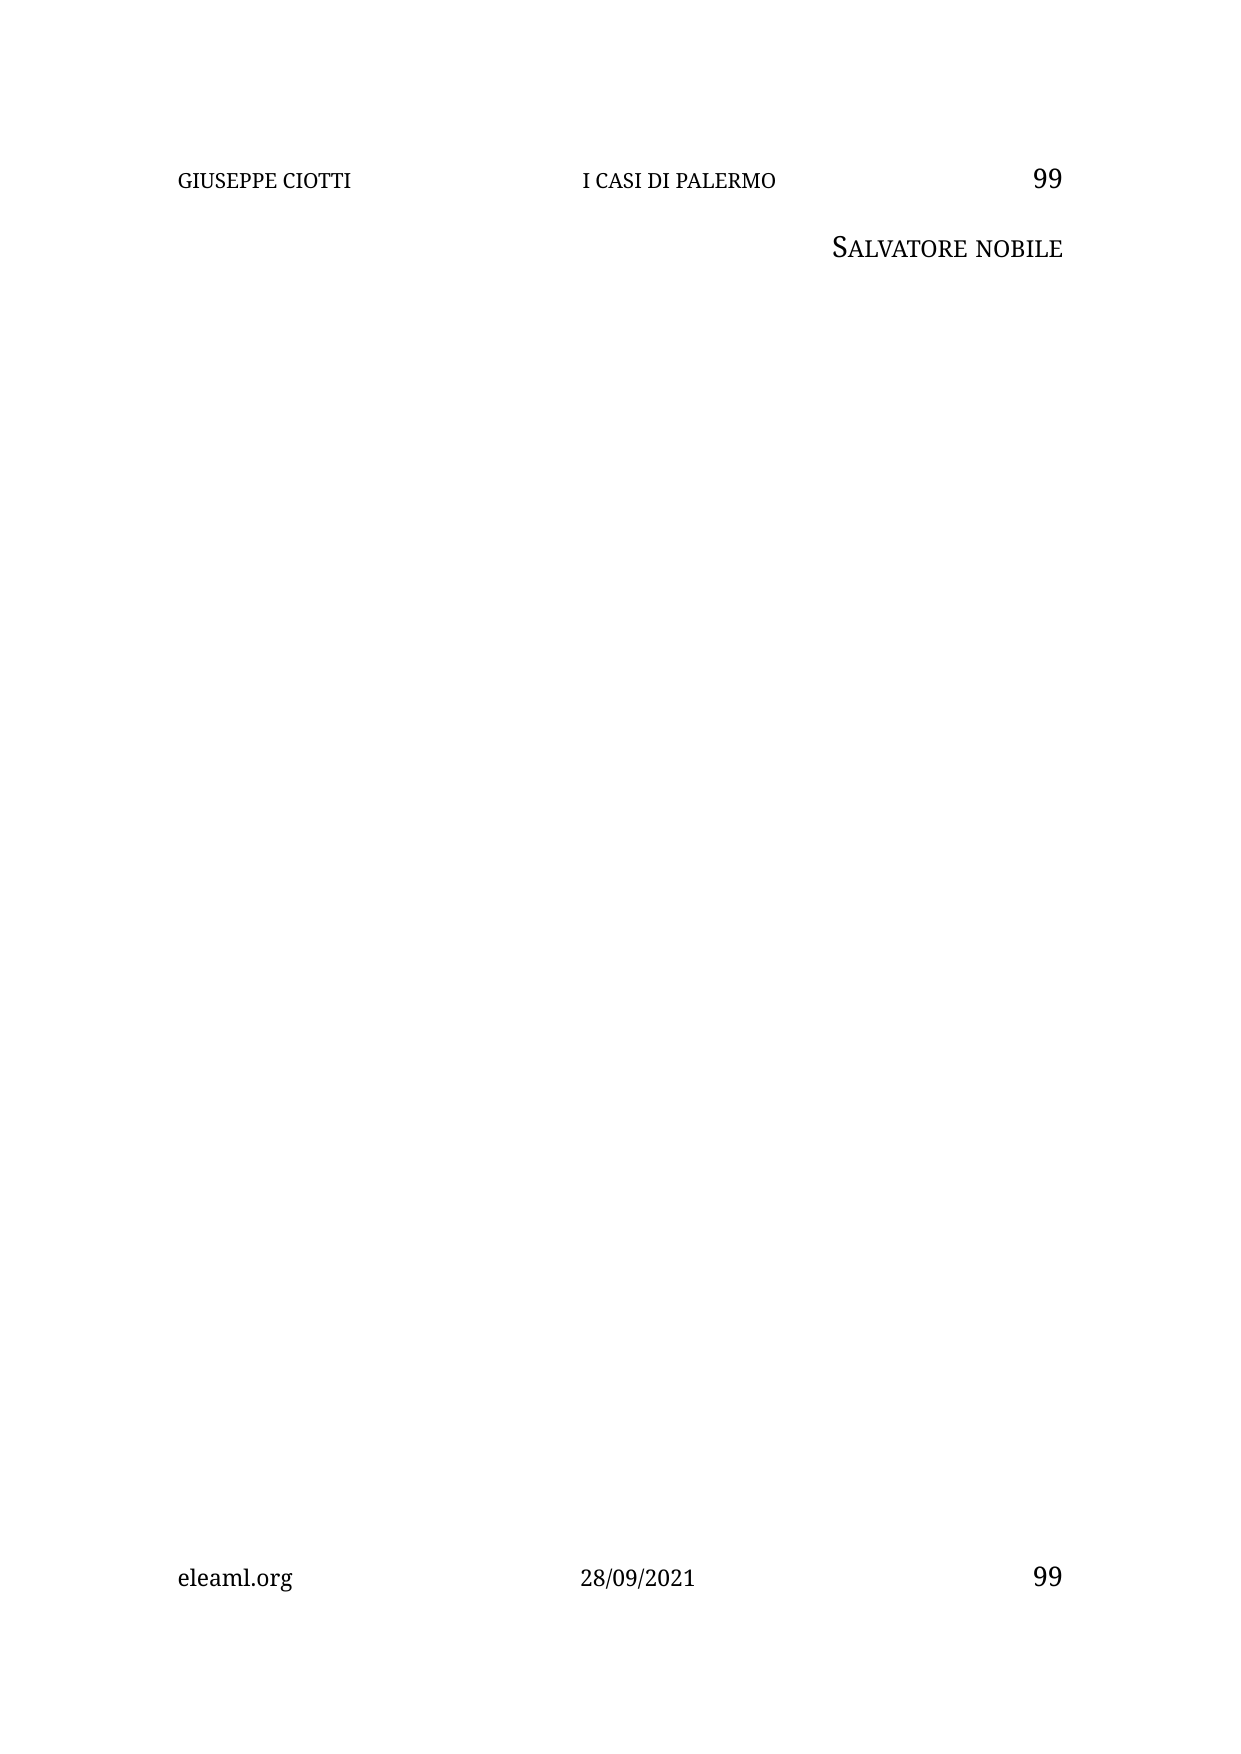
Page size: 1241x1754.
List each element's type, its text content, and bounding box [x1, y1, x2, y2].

text Salvatore nobile [177, 226, 1063, 266]
